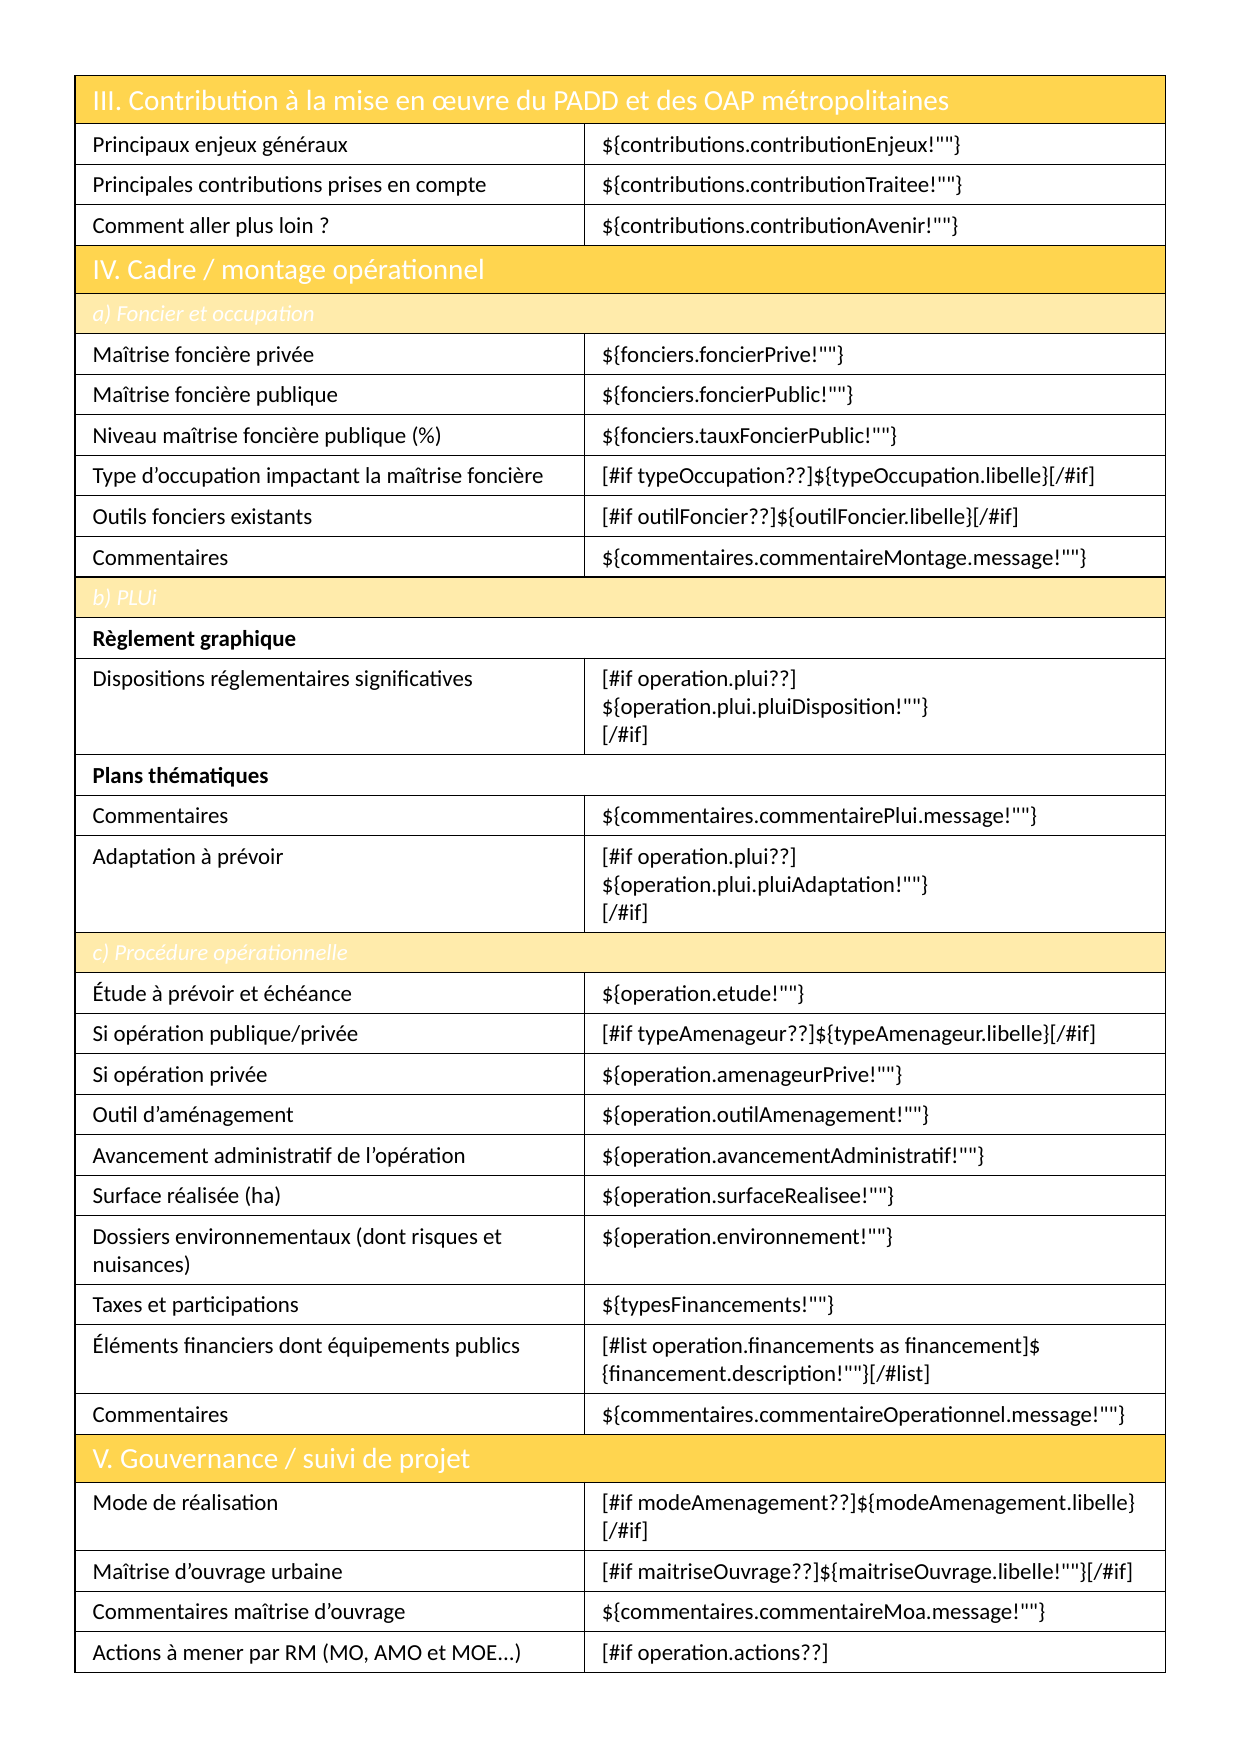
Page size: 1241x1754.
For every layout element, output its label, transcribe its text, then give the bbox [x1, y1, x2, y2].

table_cell Outils fonciers existants [76, 496, 584, 536]
table_cell III. Contribution à la mise en œuvre du PADD et des OAP métropolitaines [76, 76, 1165, 123]
table_cell Outil d’aménagement [76, 1095, 584, 1134]
table_cell Dispositions réglementaires significatives [76, 659, 584, 754]
table_cell Comment aller plus loin ? [76, 205, 584, 245]
table_cell a) Foncier et occupation [76, 294, 1165, 333]
table_cell Maîtrise foncière publique [76, 375, 584, 414]
table_cell ${operation.avancementAdministratif!""} [585, 1135, 1165, 1175]
table_cell [#if operation.actions??] [585, 1632, 1165, 1672]
table_cell ${fonciers.foncierPublic!""} [585, 375, 1165, 414]
table_cell Plans thématiques [76, 755, 1165, 794]
table_cell V. Gouvernance / suivi de projet [76, 1435, 1165, 1482]
table_cell Principaux enjeux généraux [76, 124, 584, 164]
table_cell ${operation.amenageurPrive!""} [585, 1054, 1165, 1094]
table_cell Surface réalisée (ha) [76, 1176, 584, 1215]
table_cell [#if modeAmenagement??]${modeAmenagement.libelle}[/#if] [585, 1483, 1165, 1550]
table_cell ${operation.outilAmenagement!""} [585, 1095, 1165, 1134]
table_cell ${contributions.contributionEnjeux!""} [585, 124, 1165, 164]
table_cell Niveau maîtrise foncière publique (%) [76, 415, 584, 455]
table_cell IV. Cadre / montage opérationnel [76, 246, 1165, 293]
table_cell Taxes et participations [76, 1285, 584, 1324]
table_cell Étude à prévoir et échéance [76, 973, 584, 1013]
table_cell Principales contributions prises en compte [76, 165, 584, 204]
table_cell Commentaires [76, 796, 584, 835]
table_cell Commentaires [76, 1394, 584, 1433]
table_cell ${fonciers.foncierPrive!""} [585, 334, 1165, 374]
table_cell ${commentaires.commentaireMoa.message!""} [585, 1592, 1165, 1631]
table_cell Éléments financiers dont équipements publics [76, 1325, 584, 1393]
table_cell ${operation.environnement!""} [585, 1216, 1165, 1284]
table_cell Commentaires maîtrise d’ouvrage [76, 1592, 584, 1631]
table_cell ${commentaires.commentaireOperationnel.message!""} [585, 1394, 1165, 1433]
table_cell Règlement graphique [76, 618, 1165, 657]
table_cell ${operation.etude!""} [585, 973, 1165, 1013]
table_cell Dossiers environnementaux (dont risques et nuisances) [76, 1216, 584, 1284]
table_cell ${fonciers.tauxFoncierPublic!""} [585, 415, 1165, 455]
table_cell Commentaires [76, 537, 584, 576]
table_cell Type d’occupation impactant la maîtrise foncière [76, 456, 584, 495]
table_cell Actions à mener par RM (MO, AMO et MOE...) [76, 1632, 584, 1672]
table_cell [#if maitriseOuvrage??]${maitriseOuvrage.libelle!""}[/#if] [585, 1551, 1165, 1591]
table_cell Si opération privée [76, 1054, 584, 1094]
table_cell Adaptation à prévoir [76, 836, 584, 932]
table_cell [#if operation.plui??] ${operation.plui.pluiAdaptation!""} [/#if] [585, 836, 1165, 932]
table_cell b) PLUi [76, 578, 1165, 617]
table_cell ${typesFinancements!""} [585, 1285, 1165, 1324]
table_cell [#if operation.plui??] ${operation.plui.pluiDisposition!""} [/#if] [585, 659, 1165, 754]
table_cell ${commentaires.commentairePlui.message!""} [585, 796, 1165, 835]
table_cell ${commentaires.commentaireMontage.message!""} [585, 537, 1165, 576]
table_cell [#if outilFoncier??]${outilFoncier.libelle}[/#if] [585, 496, 1165, 536]
table_cell [#if typeAmenageur??]${typeAmenageur.libelle}[/#if] [585, 1014, 1165, 1053]
table_cell Si opération publique/privée [76, 1014, 584, 1053]
table_cell ${operation.surfaceRealisee!""} [585, 1176, 1165, 1215]
table_cell Maîtrise foncière privée [76, 334, 584, 374]
table_cell Mode de réalisation [76, 1483, 584, 1550]
table_cell [#list operation.financements as financement]${financement.description!""}[/#list] [585, 1325, 1165, 1393]
table_cell Avancement administratif de l’opération [76, 1135, 584, 1175]
table_cell ${contributions.contributionTraitee!""} [585, 165, 1165, 204]
table_cell [#if typeOccupation??]${typeOccupation.libelle}[/#if] [585, 456, 1165, 495]
table_cell ${contributions.contributionAvenir!""} [585, 205, 1165, 245]
table_cell Maîtrise d’ouvrage urbaine [76, 1551, 584, 1591]
table_cell c) Procédure opérationnelle [76, 933, 1165, 972]
